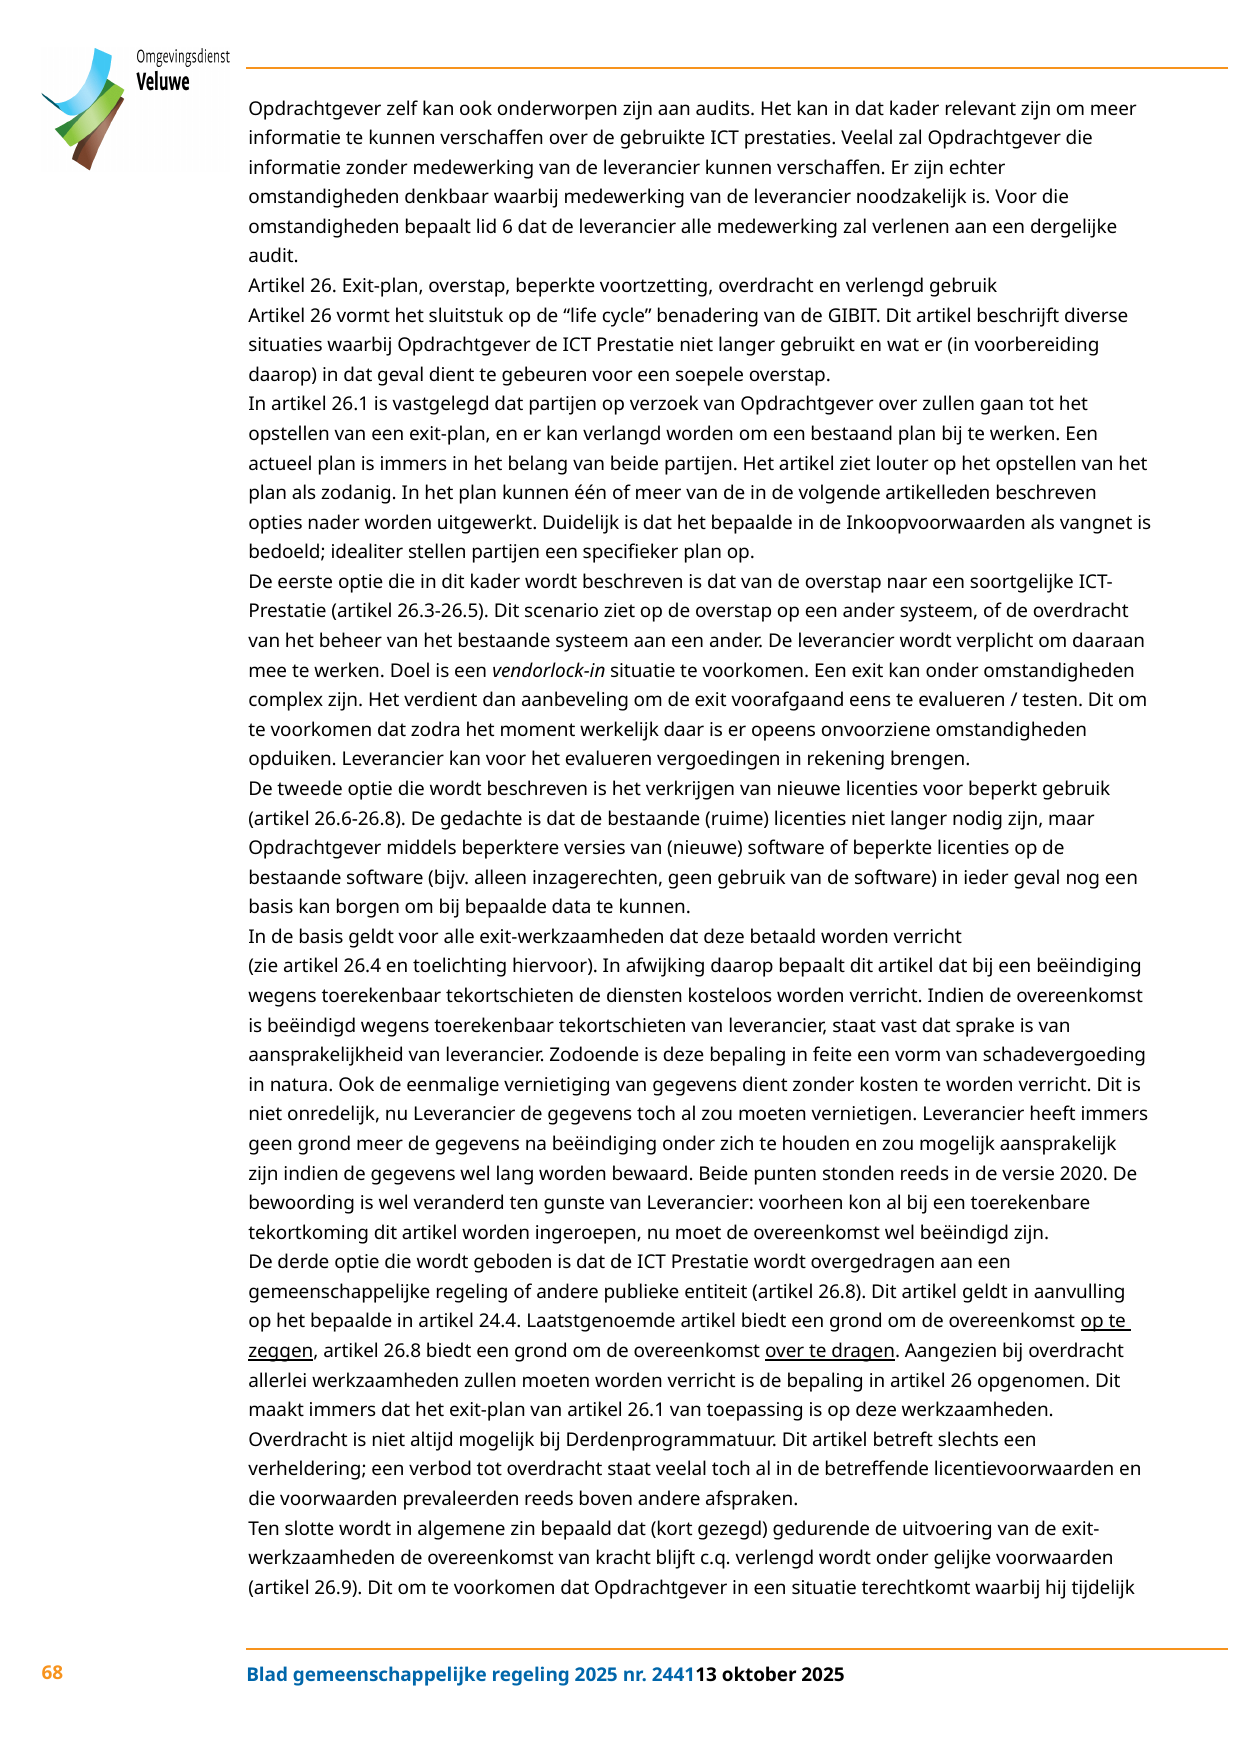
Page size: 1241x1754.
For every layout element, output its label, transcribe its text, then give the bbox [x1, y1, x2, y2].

text Overdracht is niet altijd mogelijk bij Derdenprogrammatuur. Dit artikel betreft slechts een verheldering; een verbod tot overdracht staat veelal toch al in de betreffende licentievoorwaarden en die voorwaarden prevaleerden reeds boven andere afspraken. [248, 1426, 1152, 1511]
text In de basis geldt voor alle exit-werkzaamheden dat deze betaald worden verricht [248, 923, 1152, 949]
text De eerste optie die in dit kader wordt beschreven is dat van de overstap naar een soortgelijke ICT-Prestatie (artikel 26.3-26.5). Dit scenario ziet op de overstap op een ander systeem, of de overdracht van het beheer van het bestaande systeem aan een ander. De leverancier wordt verplicht om daaraan mee te werken. Doel is een vendorlock-in situatie te voorkomen. Een exit kan onder omstandigheden complex zijn. Het verdient dan aanbeveling om de exit voorafgaand eens te evalueren / testen. Dit om te voorkomen dat zodra het moment werkelijk daar is er opeens onvoorziene omstandigheden opduiken. Leverancier kan voor het evalueren vergoedingen in rekening brengen. [248, 568, 1152, 771]
text Artikel 26. Exit-plan, overstap, beperkte voortzetting, overdracht en verlengd gebruik [248, 272, 1152, 298]
text Ten slotte wordt in algemene zin bepaald dat (kort gezegd) gedurende de uitvoering van de exit-werkzaamheden de overeenkomst van kracht blijft c.q. verlengd wordt onder gelijke voorwaarden (artikel 26.9). Dit om te voorkomen dat Opdrachtgever in een situatie terechtkomt waarbij hij tijdelijk [248, 1515, 1152, 1600]
text Opdrachtgever zelf kan ook onderworpen zijn aan audits. Het kan in dat kader relevant zijn om meer informatie te kunnen verschaffen over de gebruikte ICT prestaties. Veelal zal Opdrachtgever die informatie zonder medewerking van de leverancier kunnen verschaffen. Er zijn echter omstandigheden denkbaar waarbij medewerking van de leverancier noodzakelijk is. Voor die omstandigheden bepaalt lid 6 dat de leverancier alle medewerking zal verlenen aan een dergelijke audit. [248, 95, 1152, 268]
text De tweede optie die wordt beschreven is het verkrijgen van nieuwe licenties voor beperkt gebruik (artikel 26.6-26.8). De gedachte is dat de bestaande (ruime) licenties niet langer nodig zijn, maar Opdrachtgever middels beperktere versies van (nieuwe) software of beperkte licenties op de bestaande software (bijv. alleen inzagerechten, geen gebruik van de software) in ieder geval nog een basis kan borgen om bij bepaalde data te kunnen. [248, 775, 1152, 919]
text (zie artikel 26.4 en toelichting hiervoor). In afwijking daarop bepaalt dit artikel dat bij een beëindiging wegens toerekenbaar tekortschieten de diensten kosteloos worden verricht. Indien de overeenkomst is beëindigd wegens toerekenbaar tekortschieten van leverancier, staat vast dat sprake is van aansprakelijkheid van leverancier. Zodoende is deze bepaling in feite een vorm van schadevergoeding in natura. Ook de eenmalige vernietiging van gegevens dient zonder kosten te worden verricht. Dit is niet onredelijk, nu Leverancier de gegevens toch al zou moeten vernietigen. Leverancier heeft immers geen grond meer de gegevens na beëindiging onder zich te houden en zou mogelijk aansprakelijk zijn indien de gegevens wel lang worden bewaard. Beide punten stonden reeds in de versie 2020. De bewoording is wel veranderd ten gunste van Leverancier: voorheen kon al bij een toerekenbare tekortkoming dit artikel worden ingeroepen, nu moet de overeenkomst wel beëindigd zijn. [248, 953, 1152, 1245]
text Artikel 26 vormt het sluitstuk op de “life cycle” benadering van de GIBIT. Dit artikel beschrijft diverse situaties waarbij Opdrachtgever de ICT Prestatie niet langer gebruikt en wat er (in voorbereiding daarop) in dat geval dient te gebeuren voor een soepele overstap. [248, 302, 1152, 387]
picture [41, 47, 231, 172]
text De derde optie die wordt geboden is dat de ICT Prestatie wordt overgedragen aan een gemeenschappelijke regeling of andere publieke entiteit (artikel 26.8). Dit artikel geldt in aanvulling op het bepaalde in artikel 24.4. Laatstgenoemde artikel biedt een grond om de overeenkomst op te zeggen, artikel 26.8 biedt een grond om de overeenkomst over te dragen. Aangezien bij overdracht allerlei werkzaamheden zullen moeten worden verricht is de bepaling in artikel 26 opgenomen. Dit maakt immers dat het exit-plan van artikel 26.1 van toepassing is op deze werkzaamheden. [248, 1248, 1152, 1422]
text In artikel 26.1 is vastgelegd dat partijen op verzoek van Opdrachtgever over zullen gaan tot het opstellen van een exit-plan, en er kan verlangd worden om een bestaand plan bij te werken. Een actueel plan is immers in het belang van beide partijen. Het artikel ziet louter op het opstellen van het plan als zodanig. In het plan kunnen één of meer van de in de volgende artikelleden beschreven opties nader worden uitgewerkt. Duidelijk is dat het bepaalde in de Inkoopvoorwaarden als vangnet is bedoeld; idealiter stellen partijen een specifieker plan op. [248, 391, 1152, 564]
